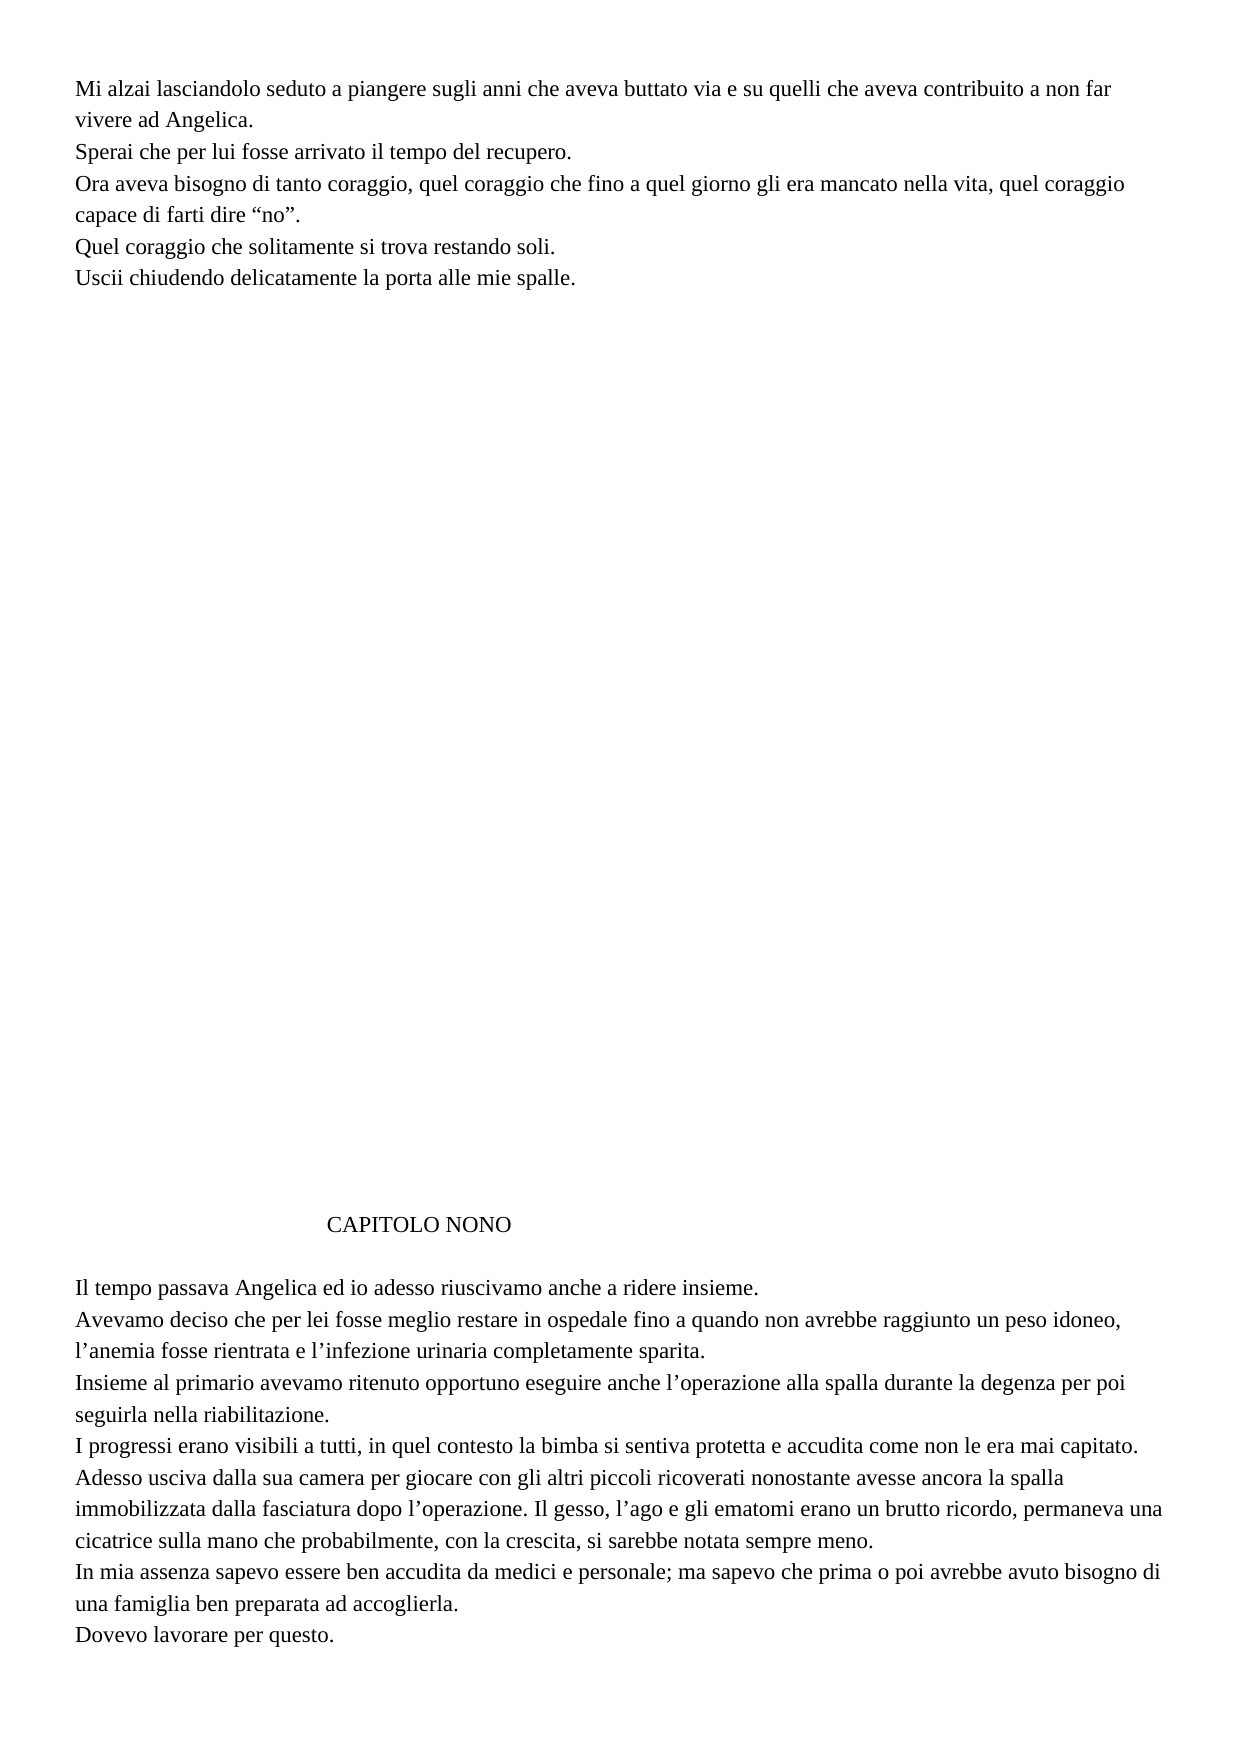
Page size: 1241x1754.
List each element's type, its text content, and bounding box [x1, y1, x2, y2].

text In mia assenza sapevo essere ben accudita da medici e personale; ma sapevo che prima o poi avrebbe avuto bisogno di una famiglia ben preparata ad accoglierla. [75, 1558, 1165, 1616]
text I progressi erano visibili a tutti, in quel contesto la bimba si sentiva protetta e accudita come non le era mai capitato. [75, 1432, 1165, 1458]
text CAPITOLO NONO [75, 1211, 1165, 1238]
text Mi alzai lasciandolo seduto a piangere sugli anni che aveva buttato via e su quelli che aveva contribuito a non far vivere ad Angelica. [75, 75, 1165, 133]
text Insieme al primario avevamo ritenuto opportuno eseguire anche l’operazione alla spalla durante la degenza per poi seguirla nella riabilitazione. [75, 1369, 1165, 1427]
text Avevamo deciso che per lei fosse meglio restare in ospedale fino a quando non avrebbe raggiunto un peso idoneo, l’anemia fosse rientrata e l’infezione urinaria completamente sparita. [75, 1306, 1165, 1364]
text Adesso usciva dalla sua camera per giocare con gli altri piccoli ricoverati nonostante avesse ancora la spalla immobilizzata dalla fasciatura dopo l’operazione. Il gesso, l’ago e gli ematomi erano un brutto ricordo, permaneva una cicatrice sulla mano che probabilmente, con la crescita, si sarebbe notata sempre meno. [75, 1464, 1165, 1553]
text Sperai che per lui fosse arrivato il tempo del recupero. [75, 138, 1165, 164]
text Dovevo lavorare per questo. [75, 1622, 1165, 1648]
text Il tempo passava Angelica ed io adesso riuscivamo anche a ridere insieme. [75, 1274, 1165, 1301]
text Ora aveva bisogno di tanto coraggio, quel coraggio che fino a quel giorno gli era mancato nella vita, quel coraggio capace di farti dire “no”. [75, 170, 1165, 228]
text Uscii chiudendo delicatamente la porta alle mie spalle. [75, 264, 1165, 291]
text Quel coraggio che solitamente si trova restando soli. [75, 233, 1165, 259]
